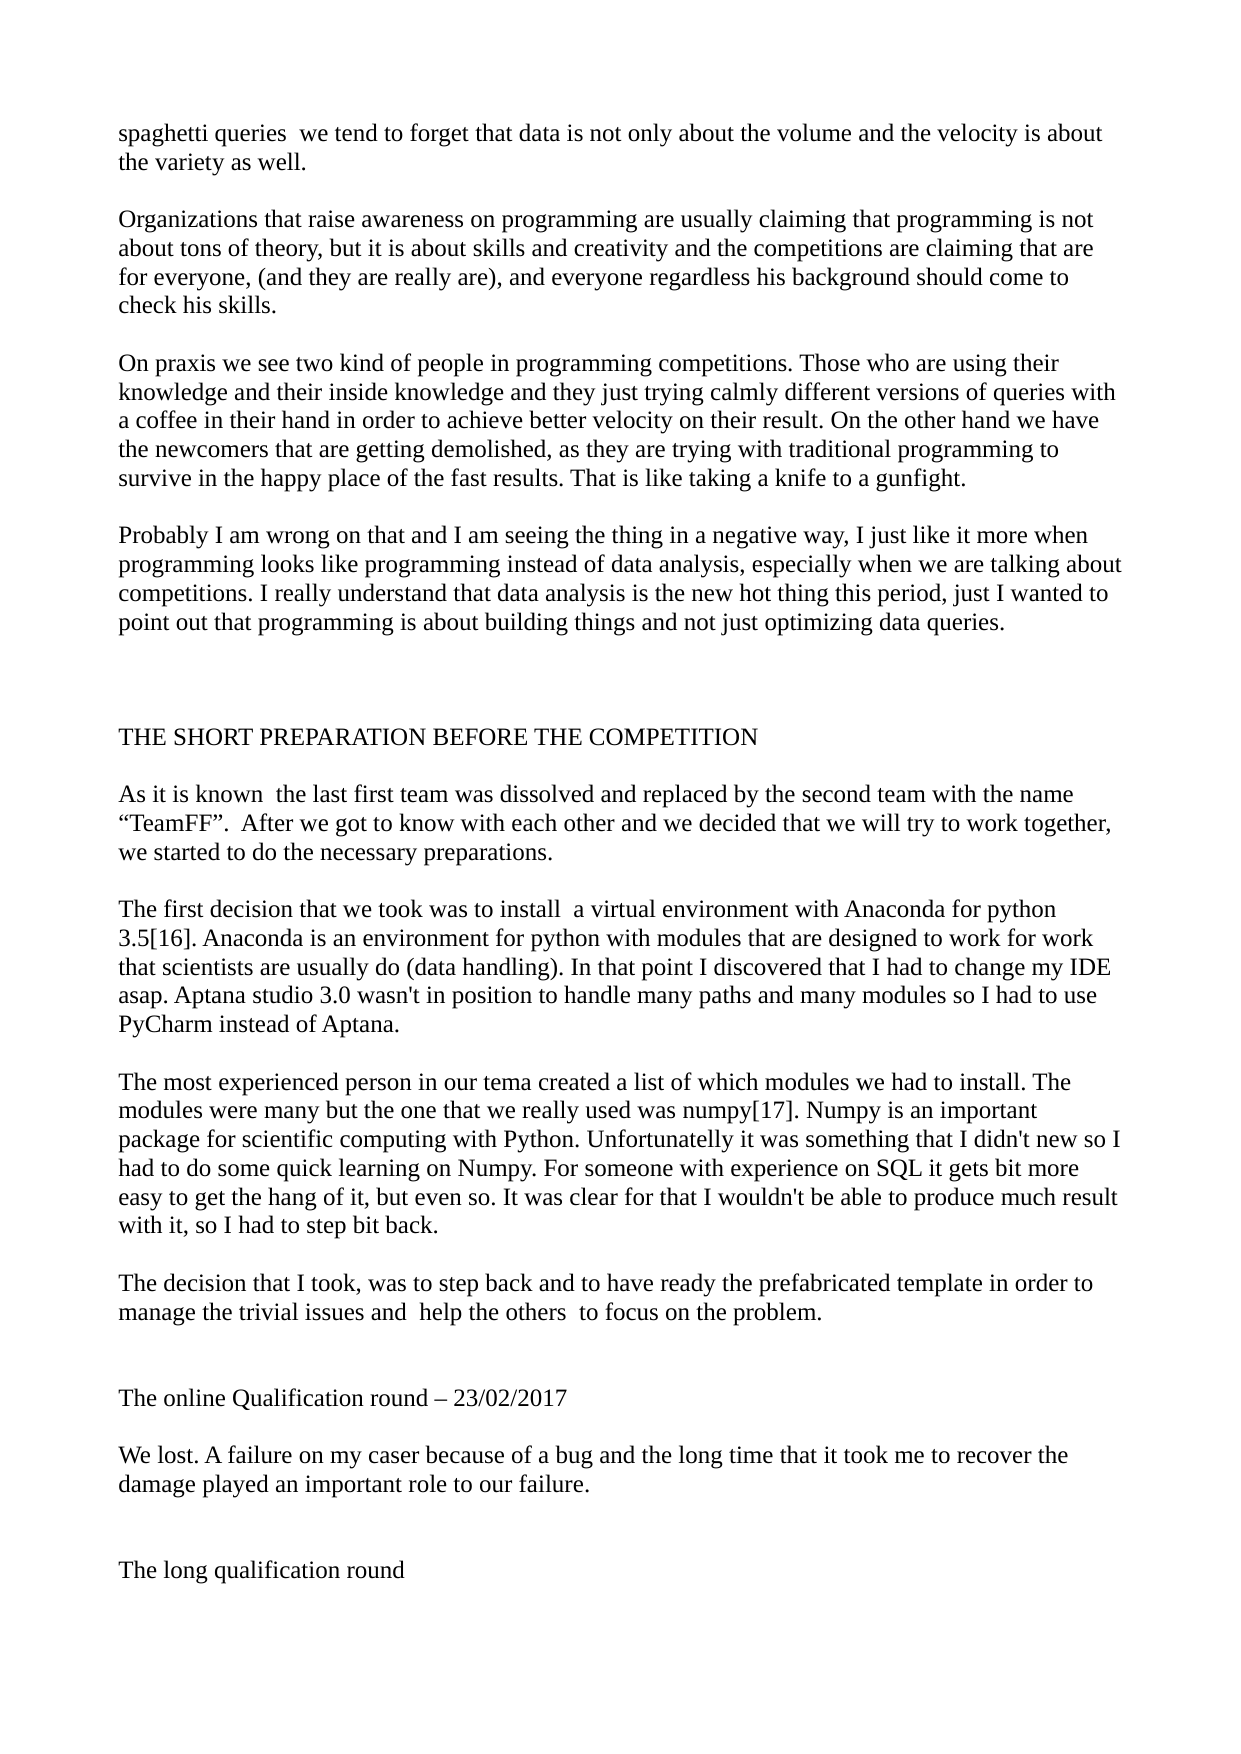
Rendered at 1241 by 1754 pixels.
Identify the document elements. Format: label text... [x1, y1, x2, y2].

text spaghetti queries we tend to forget that data is not only about the volume and the velocity is about the variety as well. [118, 118, 1122, 176]
text Probably I am wrong on that and I am seeing the thing in a negative way, I just like it more when programming looks like programming instead of data analysis, especially when we are talking about competitions. I really understand that data analysis is the new hot thing this period, just I wanted to point out that programming is about building things and not just optimizing data queries. [118, 521, 1122, 636]
text Organizations that raise awareness on programming are usually claiming that programming is not about tons of theory, but it is about skills and creativity and the competitions are claiming that are for everyone, (and they are really are), and everyone regardless his background should come to check his skills. [118, 204, 1122, 319]
text The first decision that we took was to install a virtual environment with Anaconda for python 3.5[16]. Anaconda is an environment for python with modules that are designed to work for work that scientists are usually do (data handling). In that point I discovered that I had to change my IDE asap. Aptana studio 3.0 wasn't in position to handle many paths and many modules so I had to use PyCharm instead of Aptana. [118, 894, 1122, 1038]
text We lost. A failure on my caser because of a bug and the long time that it took me to recover the damage played an important role to our failure. [118, 1441, 1122, 1498]
text The online Qualification round – 23/02/2017 [118, 1383, 1122, 1412]
text The most experienced person in our tema created a list of which modules we had to install. The modules were many but the one that we really used was numpy[17]. Numpy is an important package for scientific computing with Python. Unfortunatelly it was something that I didn't new so I had to do some quick learning on Numpy. For someone with experience on SQL it gets bit more easy to get the hang of it, but even so. It was clear for that I wouldn't be able to produce much result with it, so I had to step bit back. [118, 1067, 1122, 1239]
text As it is known the last first team was dissolved and replaced by the second team with the name “TeamFF”. After we got to know with each other and we decided that we will try to work together, we started to do the necessary preparations. [118, 779, 1122, 866]
text THE SHORT PREPARATION BEFORE THE COMPETITION [118, 722, 1122, 751]
text On praxis we see two kind of people in programming competitions. Those who are using their knowledge and their inside knowledge and they just trying calmly different versions of queries with a coffee in their hand in order to achieve better velocity on their result. On the other hand we have the newcomers that are getting demolished, as they are trying with traditional programming to survive in the happy place of the fast results. That is like taking a knife to a gunfight. [118, 348, 1122, 492]
text The long qualification round [118, 1556, 1122, 1584]
text The decision that I took, was to step back and to have ready the prefabricated template in order to manage the trivial issues and help the others to focus on the problem. [118, 1268, 1122, 1326]
